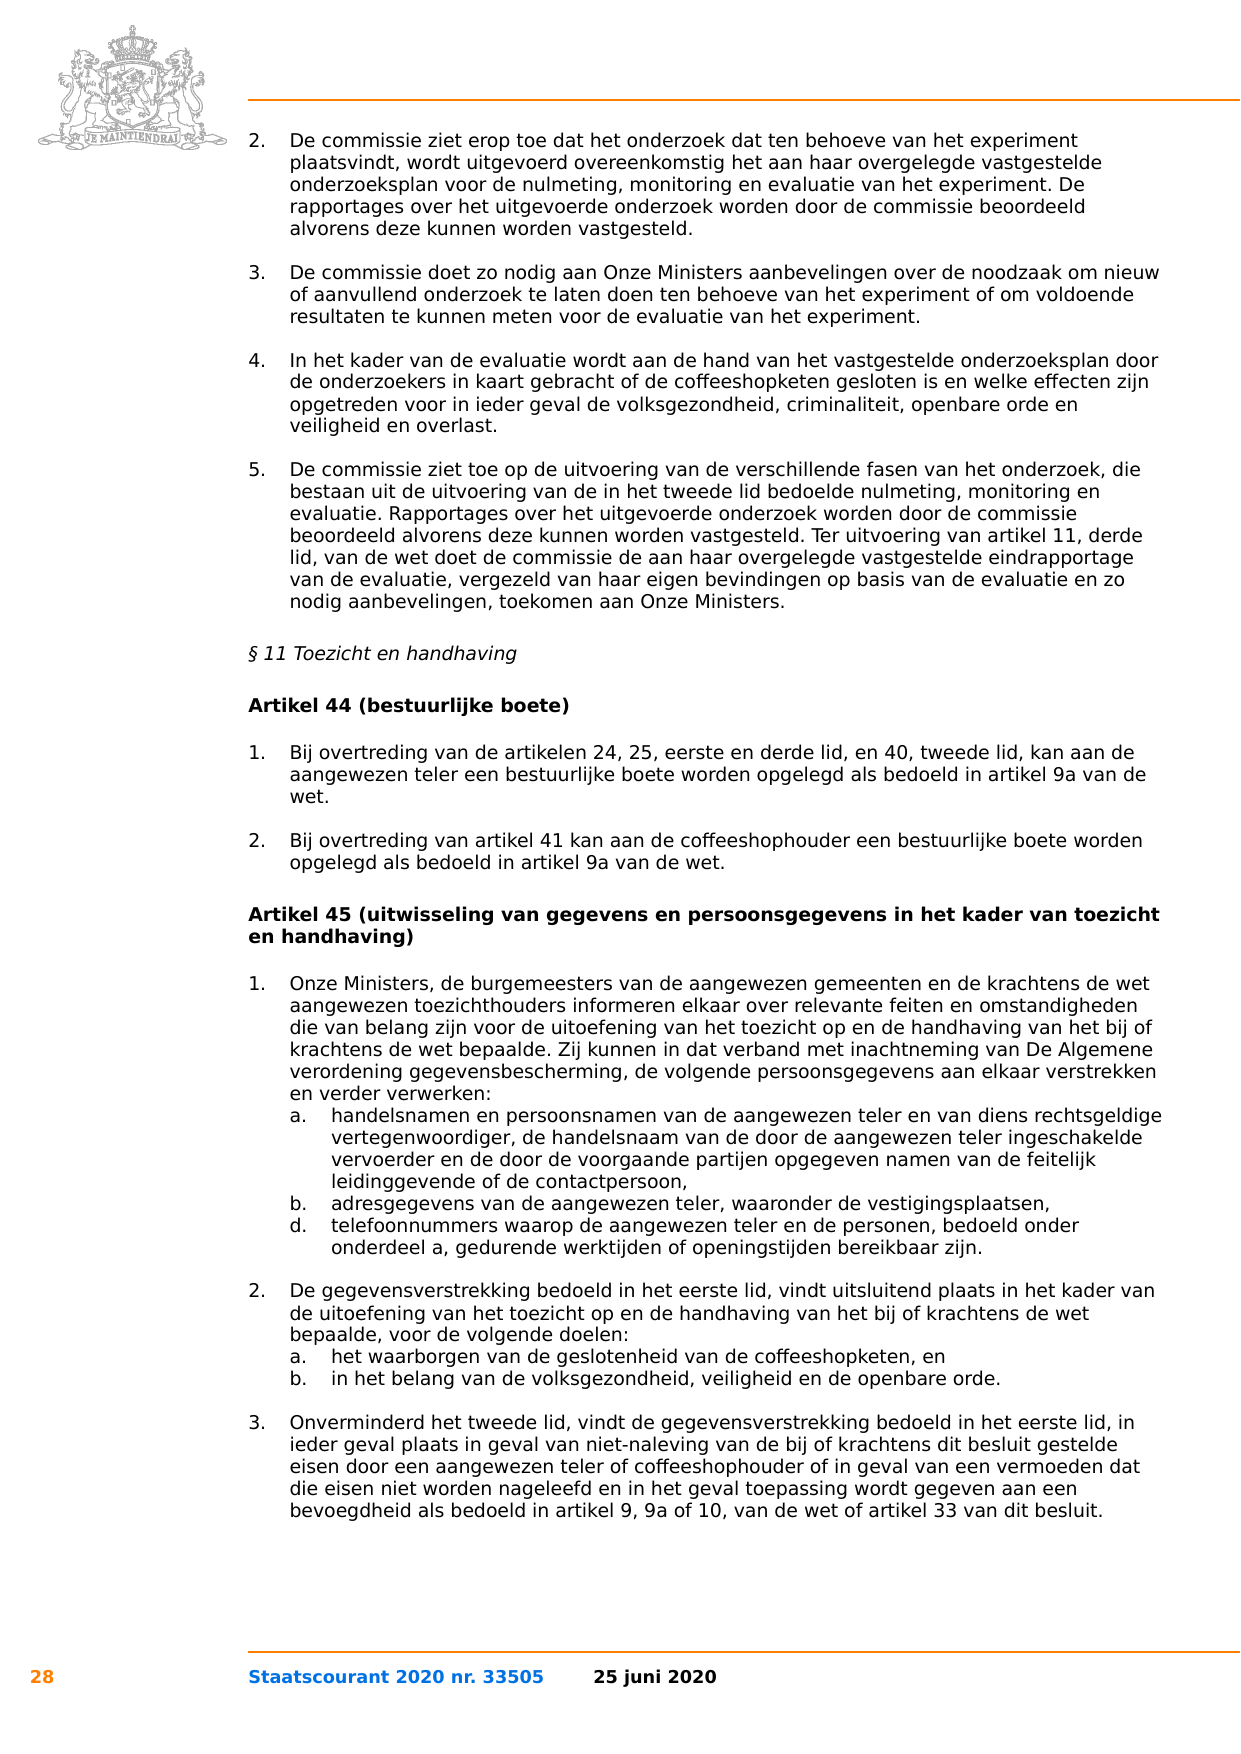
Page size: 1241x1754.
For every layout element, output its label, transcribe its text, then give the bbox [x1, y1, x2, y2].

text 2. De commissie ziet erop toe dat het onderzoek dat ten behoeve van het experiment plaatsvindt, wordt uitgevoerd overeenkomstig het aan haar overgelegde vastgestelde onderzoeksplan voor de nulmeting, monitoring en evaluatie van het experiment. De rapportages over het uitgevoerde onderzoek worden door de commissie beoordeeld alvorens deze kunnen worden vastgesteld. [248, 130, 1163, 240]
subtitle Artikel 45 (uitwisseling van gegevens en persoonsgegevens in het kader van toezicht en handhaving) [248, 904, 1163, 948]
text 3. De commissie doet zo nodig aan Onze Ministers aanbevelingen over de noodzaak om nieuw of aanvullend onderzoek te laten doen ten behoeve van het experiment of om voldoende resultaten te kunnen meten voor de evaluatie van het experiment. [248, 262, 1163, 328]
text b. in het belang van de volksgezondheid, veiligheid en de openbare orde. [289, 1368, 1163, 1390]
text a. handelsnamen en persoonsnamen van de aangewezen teler en van diens rechtsgeldige vertegenwoordiger, de handelsnaam van de door de aangewezen teler ingeschakelde vervoerder en de door de voorgaande partijen opgegeven namen van de feitelijk leidinggevende of de contactpersoon, [289, 1105, 1163, 1193]
text 3. Onverminderd het tweede lid, vindt de gegevensverstrekking bedoeld in het eerste lid, in ieder geval plaats in geval van niet-naleving van de bij of krachtens dit besluit gestelde eisen door een aangewezen teler of coffeeshophouder of in geval van een vermoeden dat die eisen niet worden nageleefd en in het geval toepassing wordt gegeven aan een bevoegdheid als bedoeld in artikel 9, 9a of 10, van de wet of artikel 33 van dit besluit. [248, 1412, 1163, 1522]
text 2. De gegevensverstrekking bedoeld in het eerste lid, vindt uitsluitend plaats in het kader van de uitoefening van het toezicht op en de handhaving van het bij of krachtens de wet bepaalde, voor de volgende doelen: [248, 1280, 1163, 1346]
text b. adresgegevens van de aangewezen teler, waaronder de vestigingsplaatsen, [289, 1193, 1163, 1214]
subtitle § 11 Toezicht en handhaving [248, 643, 1163, 665]
text d. telefoonnummers waarop de aangewezen teler en de personen, bedoeld onder onderdeel a, gedurende werktijden of openingstijden bereikbaar zijn. [289, 1214, 1163, 1258]
text 2. Bij overtreding van artikel 41 kan aan de coffeeshophouder een bestuurlijke boete worden opgelegd als bedoeld in artikel 9a van de wet. [248, 830, 1163, 874]
text a. het waarborgen van de geslotenheid van de coffeeshopketen, en [289, 1346, 1163, 1368]
subtitle Artikel 44 (bestuurlijke boete) [248, 695, 1163, 717]
picture [38, 25, 227, 150]
text 1. Bij overtreding van de artikelen 24, 25, eerste en derde lid, en 40, tweede lid, kan aan de aangewezen teler een bestuurlijke boete worden opgelegd als bedoeld in artikel 9a van de wet. [248, 742, 1163, 808]
text 1. Onze Ministers, de burgemeesters van de aangewezen gemeenten en de krachtens de wet aangewezen toezichthouders informeren elkaar over relevante feiten en omstandigheden die van belang zijn voor de uitoefening van het toezicht op en de handhaving van het bij of krachtens de wet bepaalde. Zij kunnen in dat verband met inachtneming van De Algemene verordening gegevensbescherming, de volgende persoonsgegevens aan elkaar verstrekken en verder verwerken: [248, 973, 1163, 1105]
text 5. De commissie ziet toe op de uitvoering van de verschillende fasen van het onderzoek, die bestaan uit de uitvoering van de in het tweede lid bedoelde nulmeting, monitoring en evaluatie. Rapportages over het uitgevoerde onderzoek worden door de commissie beoordeeld alvorens deze kunnen worden vastgesteld. Ter uitvoering van artikel 11, derde lid, van de wet doet de commissie de aan haar overgelegde vastgestelde eindrapportage van de evaluatie, vergezeld van haar eigen bevindingen op basis van de evaluatie en zo nodig aanbevelingen, toekomen aan Onze Ministers. [248, 459, 1163, 613]
text 4. In het kader van de evaluatie wordt aan de hand van het vastgestelde onderzoeksplan door de onderzoekers in kaart gebracht of de coffeeshopketen gesloten is en welke effecten zijn opgetreden voor in ieder geval de volksgezondheid, criminaliteit, openbare orde en veiligheid en overlast. [248, 349, 1163, 437]
